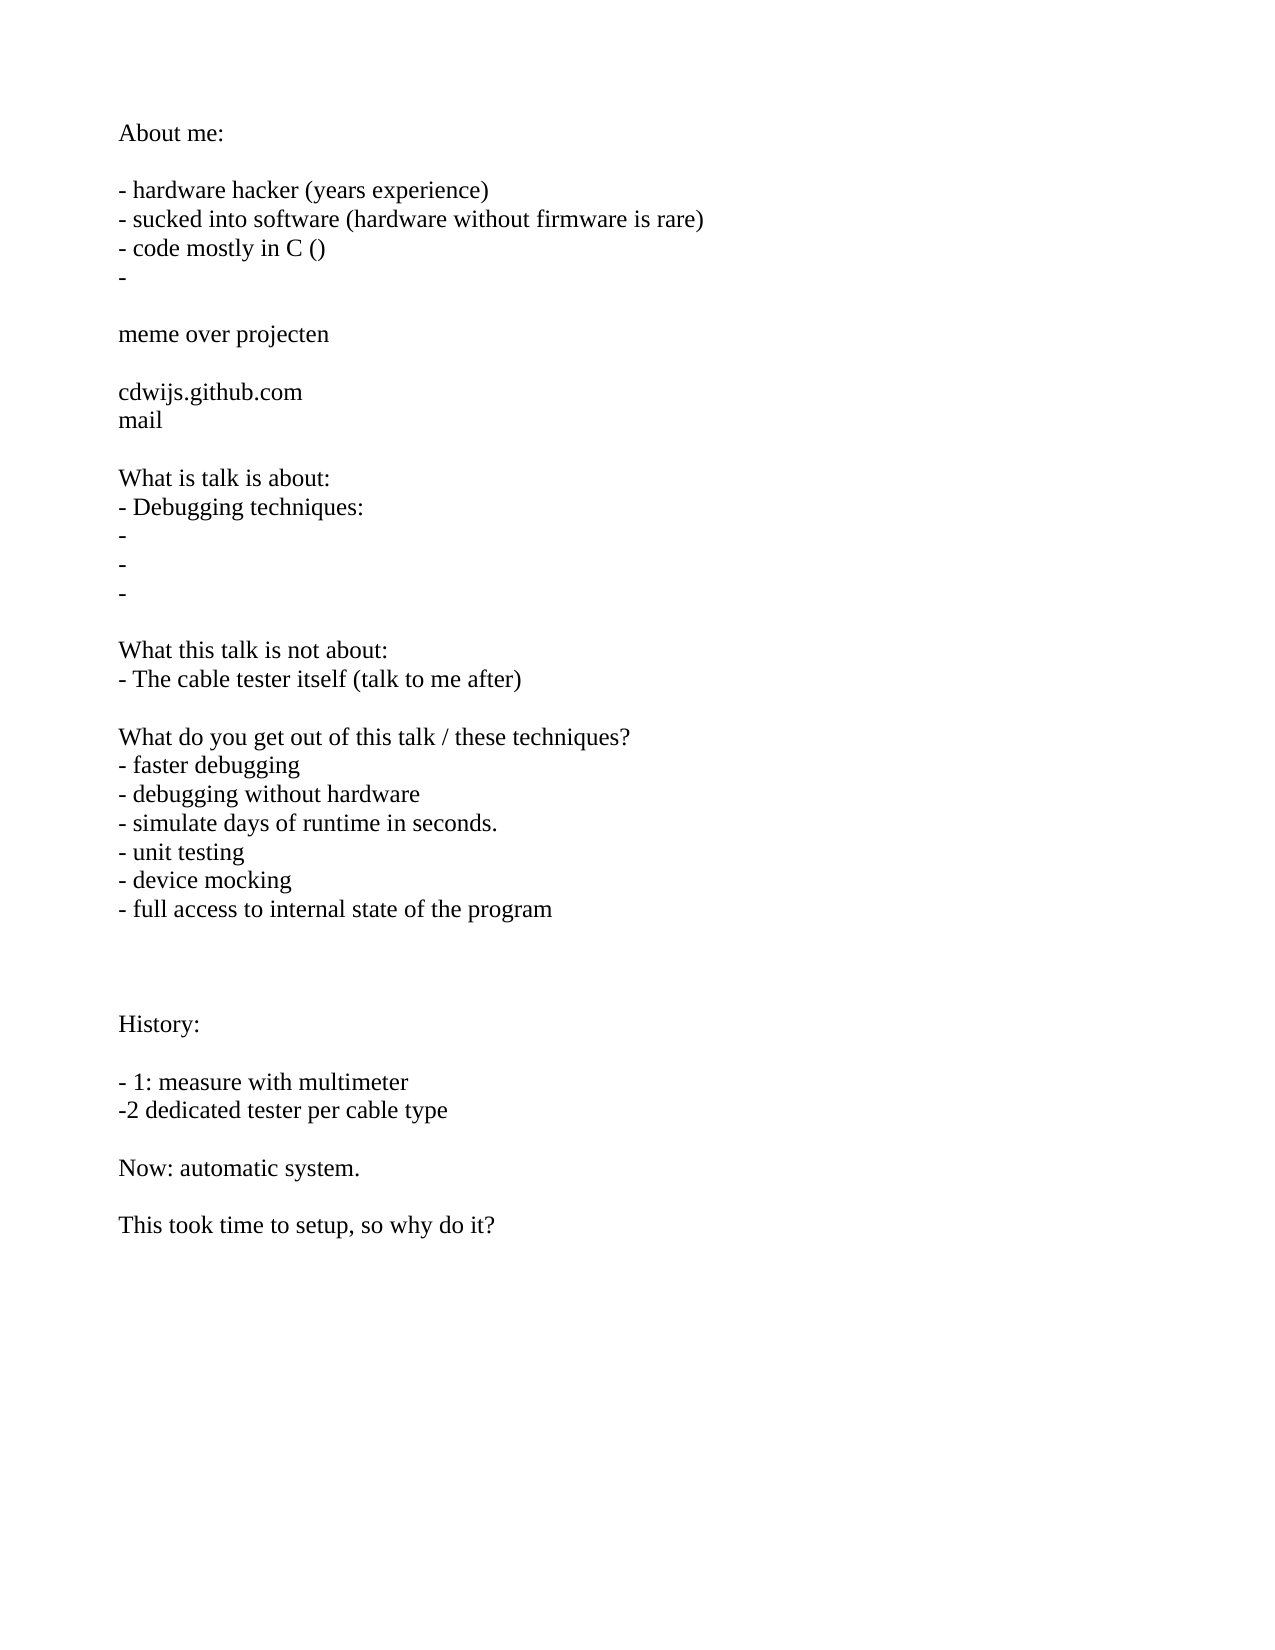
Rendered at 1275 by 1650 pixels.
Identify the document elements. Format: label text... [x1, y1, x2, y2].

text - [118, 578, 1157, 607]
text - device mocking [118, 866, 1157, 894]
text meme over projecten [118, 319, 1157, 348]
text - 1: measure with multimeter [118, 1067, 1157, 1096]
text cdwijs.github.com [118, 377, 1157, 406]
text - [118, 549, 1157, 578]
text - debugging without hardware [118, 779, 1157, 808]
text This took time to setup, so why do it? [118, 1211, 1157, 1239]
text What this talk is not about: [118, 636, 1157, 664]
text About me: [118, 118, 1157, 147]
text - unit testing [118, 837, 1157, 866]
text - code mostly in C () [118, 233, 1157, 262]
text - Debugging techniques: [118, 492, 1157, 521]
text What do you get out of this talk / these techniques? [118, 722, 1157, 751]
text - full access to internal state of the program [118, 894, 1157, 923]
text mail [118, 406, 1157, 434]
text History: [118, 1009, 1157, 1038]
text Now: automatic system. [118, 1153, 1157, 1182]
text - simulate days of runtime in seconds. [118, 808, 1157, 837]
text -2 dedicated tester per cable type [118, 1096, 1157, 1124]
text - sucked into software (hardware without firmware is rare) [118, 204, 1157, 233]
text - [118, 262, 1157, 291]
text - faster debugging [118, 751, 1157, 779]
text - hardware hacker (years experience) [118, 176, 1157, 204]
text - [118, 521, 1157, 549]
text What is talk is about: [118, 463, 1157, 492]
text - The cable tester itself (talk to me after) [118, 664, 1157, 693]
